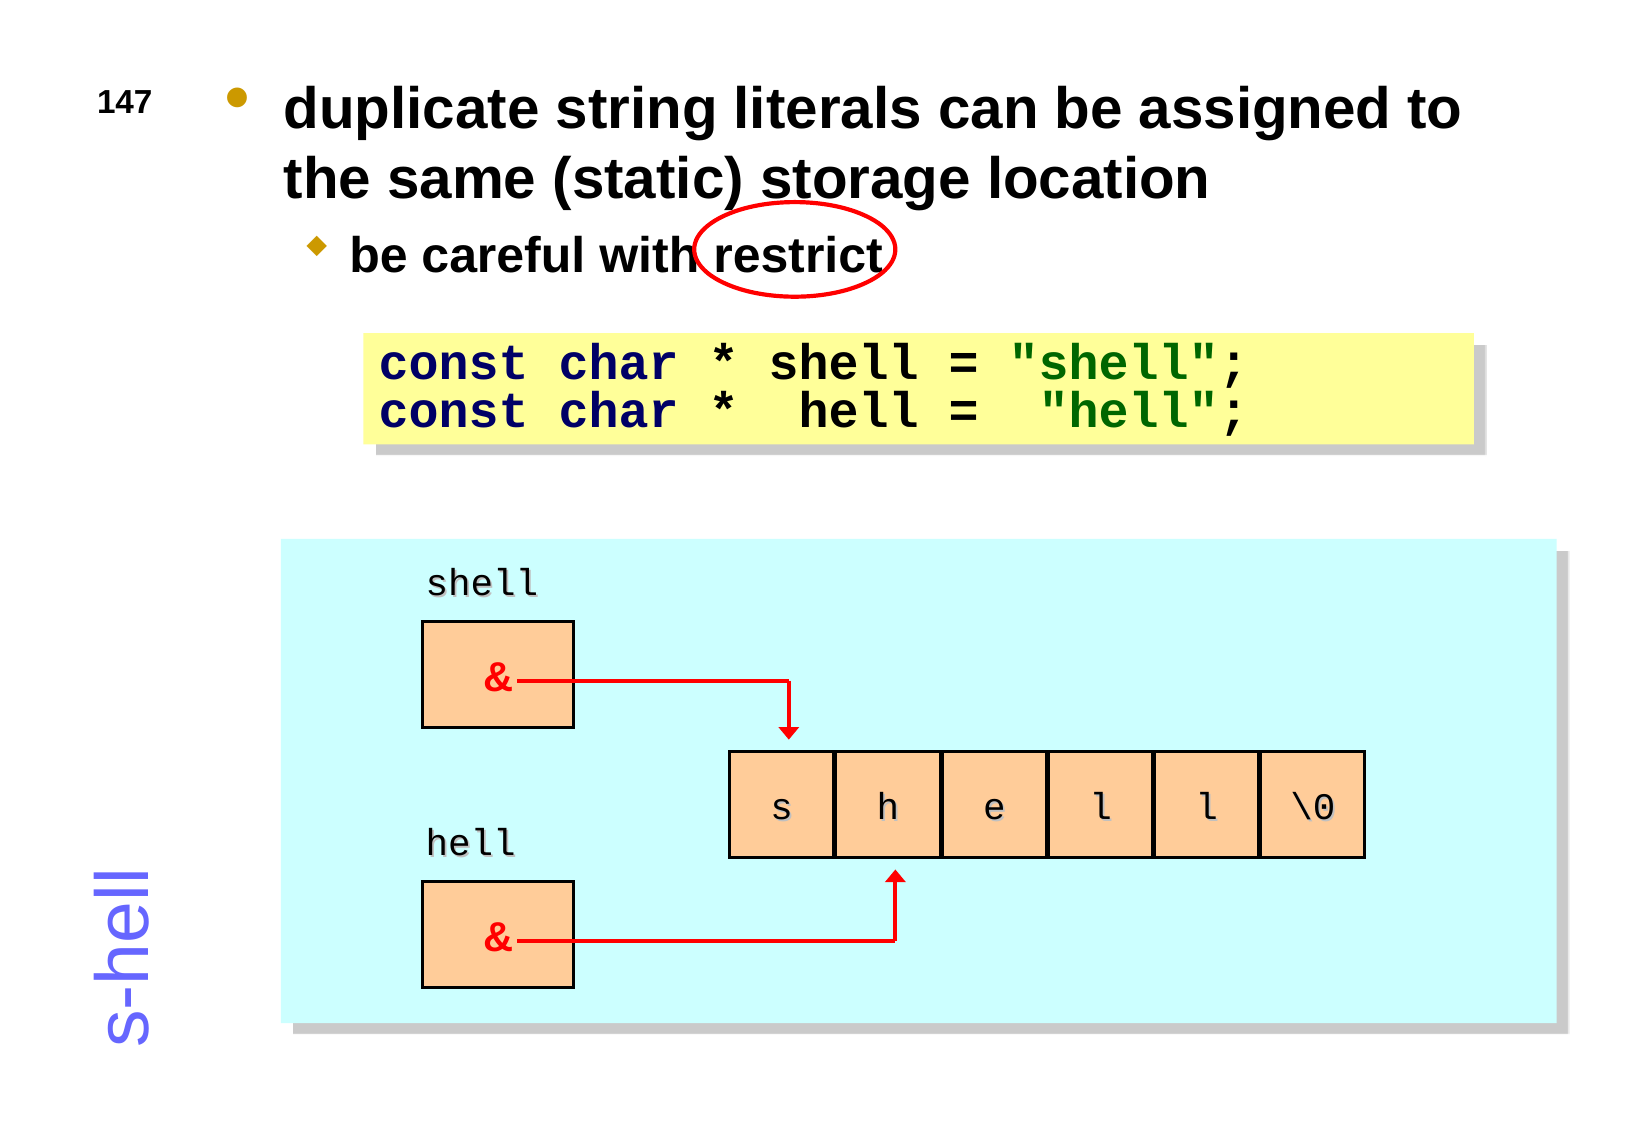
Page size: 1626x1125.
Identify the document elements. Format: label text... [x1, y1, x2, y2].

text_box h [835, 751, 940, 858]
text_box \0 [1260, 751, 1365, 858]
list duplicate string literals can be assigned to the same (static) storage location be careful with restrict [212, 62, 1550, 1063]
text_box s [729, 751, 834, 858]
text_box & [422, 621, 574, 728]
text_box const char * shell = "shell"; const char * hell = "hell"; [363, 333, 1474, 445]
text_box & [422, 881, 574, 988]
text_box l [1154, 751, 1259, 858]
text_box e [942, 751, 1047, 858]
text_box shell [410, 550, 612, 612]
text_box l [1048, 751, 1153, 858]
text_box hell [410, 810, 612, 872]
text_box [280, 538, 1557, 1024]
title s-hell [50, 187, 188, 1063]
